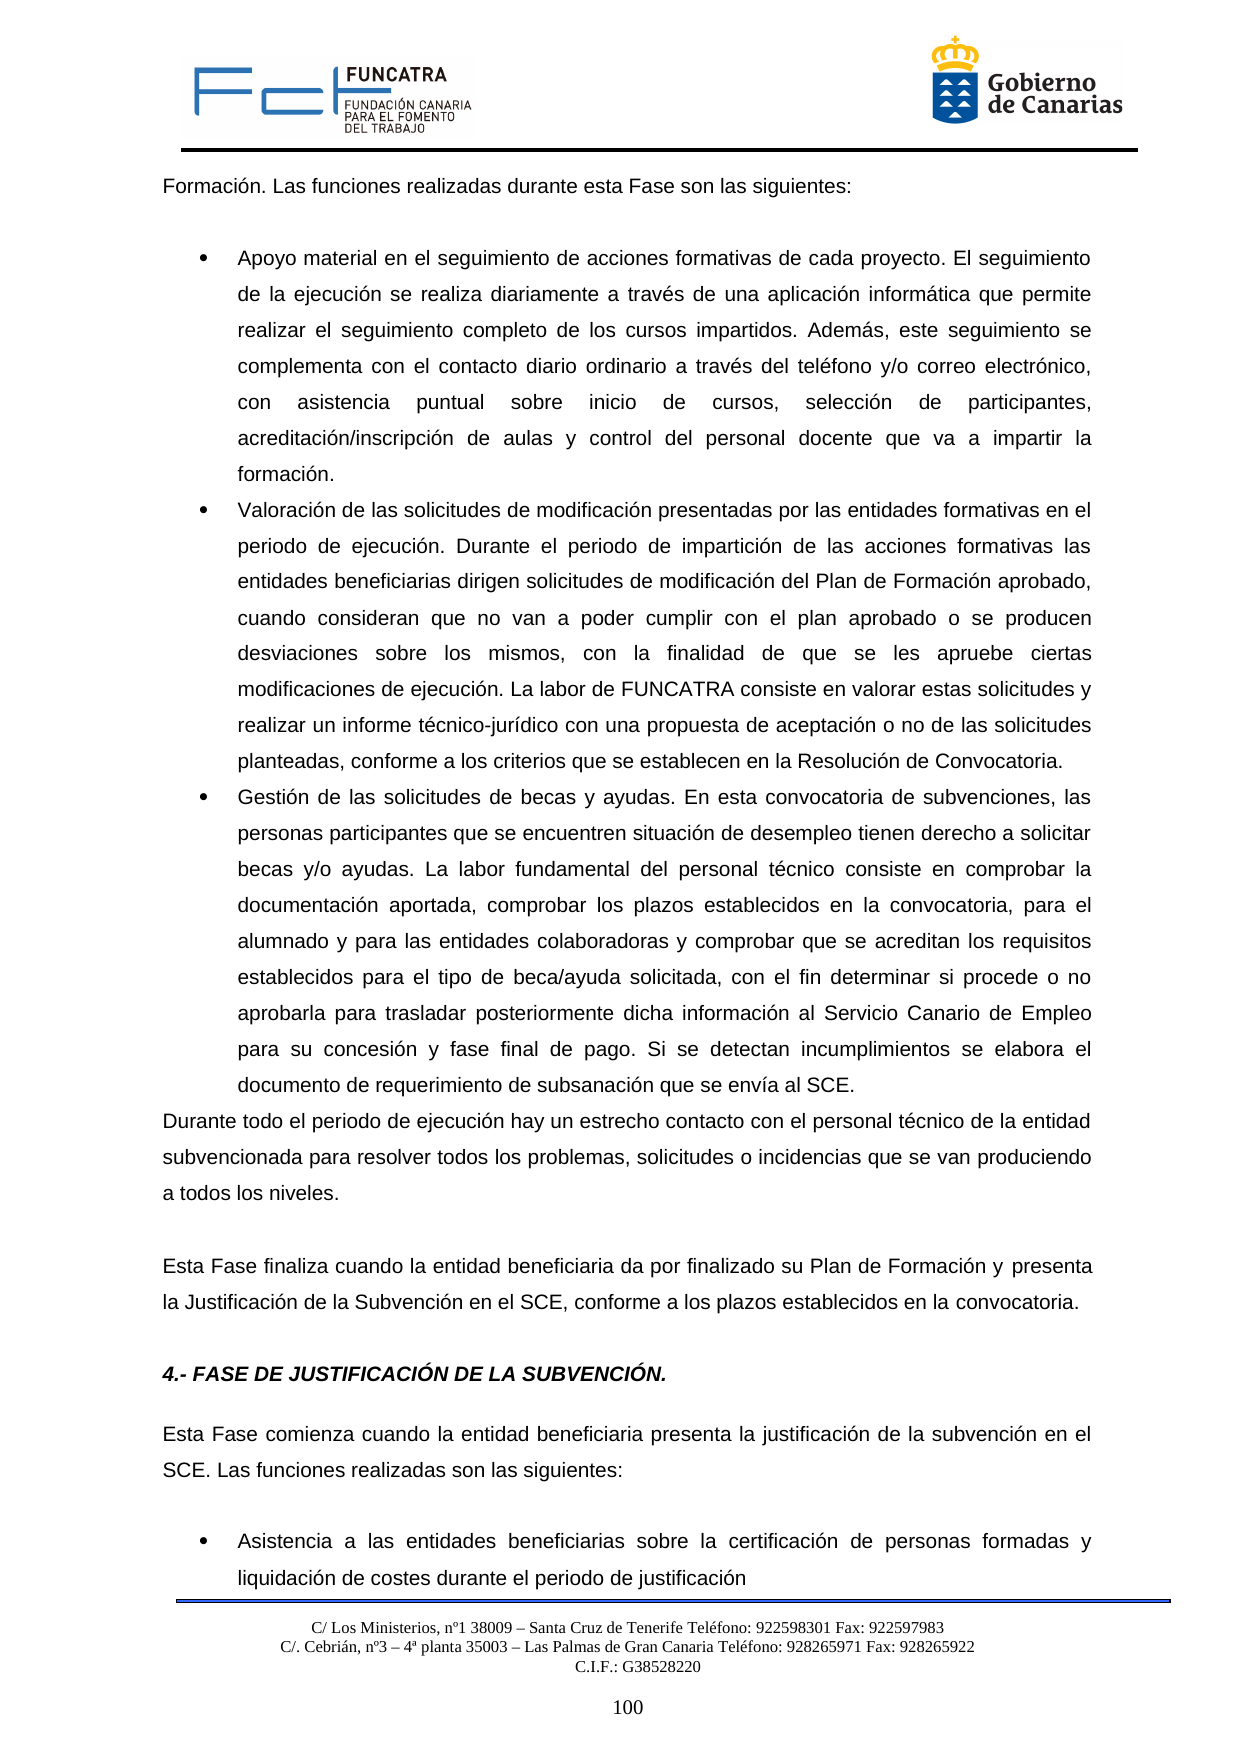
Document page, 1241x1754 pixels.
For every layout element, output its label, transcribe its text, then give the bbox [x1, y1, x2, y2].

list Valoración de las solicitudes de modificación presentadas por las entidades formativas en el periodo de ejecución. Durante el periodo de impartición de las acciones formativas las entidades beneficiarias dirigen solicitudes de modificación del Plan de Formación aprobado, cuando consideran que no van a poder cumplir con el plan aprobado o se producen desviaciones sobre los mismos, con la finalidad de que se les apruebe ciertas modificaciones de ejecución. La labor de FUNCATRA consiste en valorar estas solicitudes y realizar un informe técnico-jurídico con una propuesta de aceptación o no de las solicitudes planteadas, conforme a los criterios que se establecen en la Resolución de Convocatoria. [200, 497, 1093, 773]
subtitle 4.- FASE DE JUSTIFICACIÓN DE LA SUBVENCIÓN. [162, 1362, 1093, 1386]
list Esta Fase finaliza cuando la entidad beneficiaria da por finalizado su Plan de Formación y presenta la Justificación de la Subvención en el SCE, conforme a los plazos establecidos en la convocatoria. [162, 1254, 1093, 1314]
picture [180, 57, 477, 138]
picture [931, 35, 1123, 124]
list Formación. Las funciones realizadas durante esta Fase son las siguientes: [162, 174, 1093, 198]
list Esta Fase comienza cuando la entidad beneficiaria presenta la justificación de la subvención en el SCE. Las funciones realizadas son las siguientes: [162, 1422, 1093, 1481]
list Apoyo material en el seguimiento de acciones formativas de cada proyecto. El seguimiento de la ejecución se realiza diariamente a través de una aplicación informática que permite realizar el seguimiento completo de los cursos impartidos. Además, este seguimiento se complementa con el contacto diario ordinario a través del teléfono y/o correo electrónico, con asistencia puntual sobre inicio de cursos, selección de participantes, acreditación/inscripción de aulas y control del personal docente que va a impartir la formación. [200, 246, 1093, 485]
list Asistencia a las entidades beneficiarias sobre la certificación de personas formadas y liquidación de costes durante el periodo de justificación [200, 1529, 1093, 1589]
list Durante todo el periodo de ejecución hay un estrecho contacto con el personal técnico de la entidad subvencionada para resolver todos los problemas, solicitudes o incidencias que se van produciendo a todos los niveles. [162, 1108, 1093, 1204]
list Gestión de las solicitudes de becas y ayudas. En esta convocatoria de subvenciones, las personas participantes que se encuentren situación de desempleo tienen derecho a solicitar becas y/o ayudas. La labor fundamental del personal técnico consiste en comprobar la documentación aportada, comprobar los plazos establecidos en la convocatoria, para el alumnado y para las entidades colaboradoras y comprobar que se acreditan los requisitos establecidos para el tipo de beca/ayuda solicitada, con el fin determinar si procede o no aprobarla para trasladar posteriormente dicha información al Servicio Canario de Empleo para su concesión y fase final de pago. Si se detectan incumplimientos se elabora el documento de requerimiento de subsanación que se envía al SCE. [200, 785, 1093, 1097]
